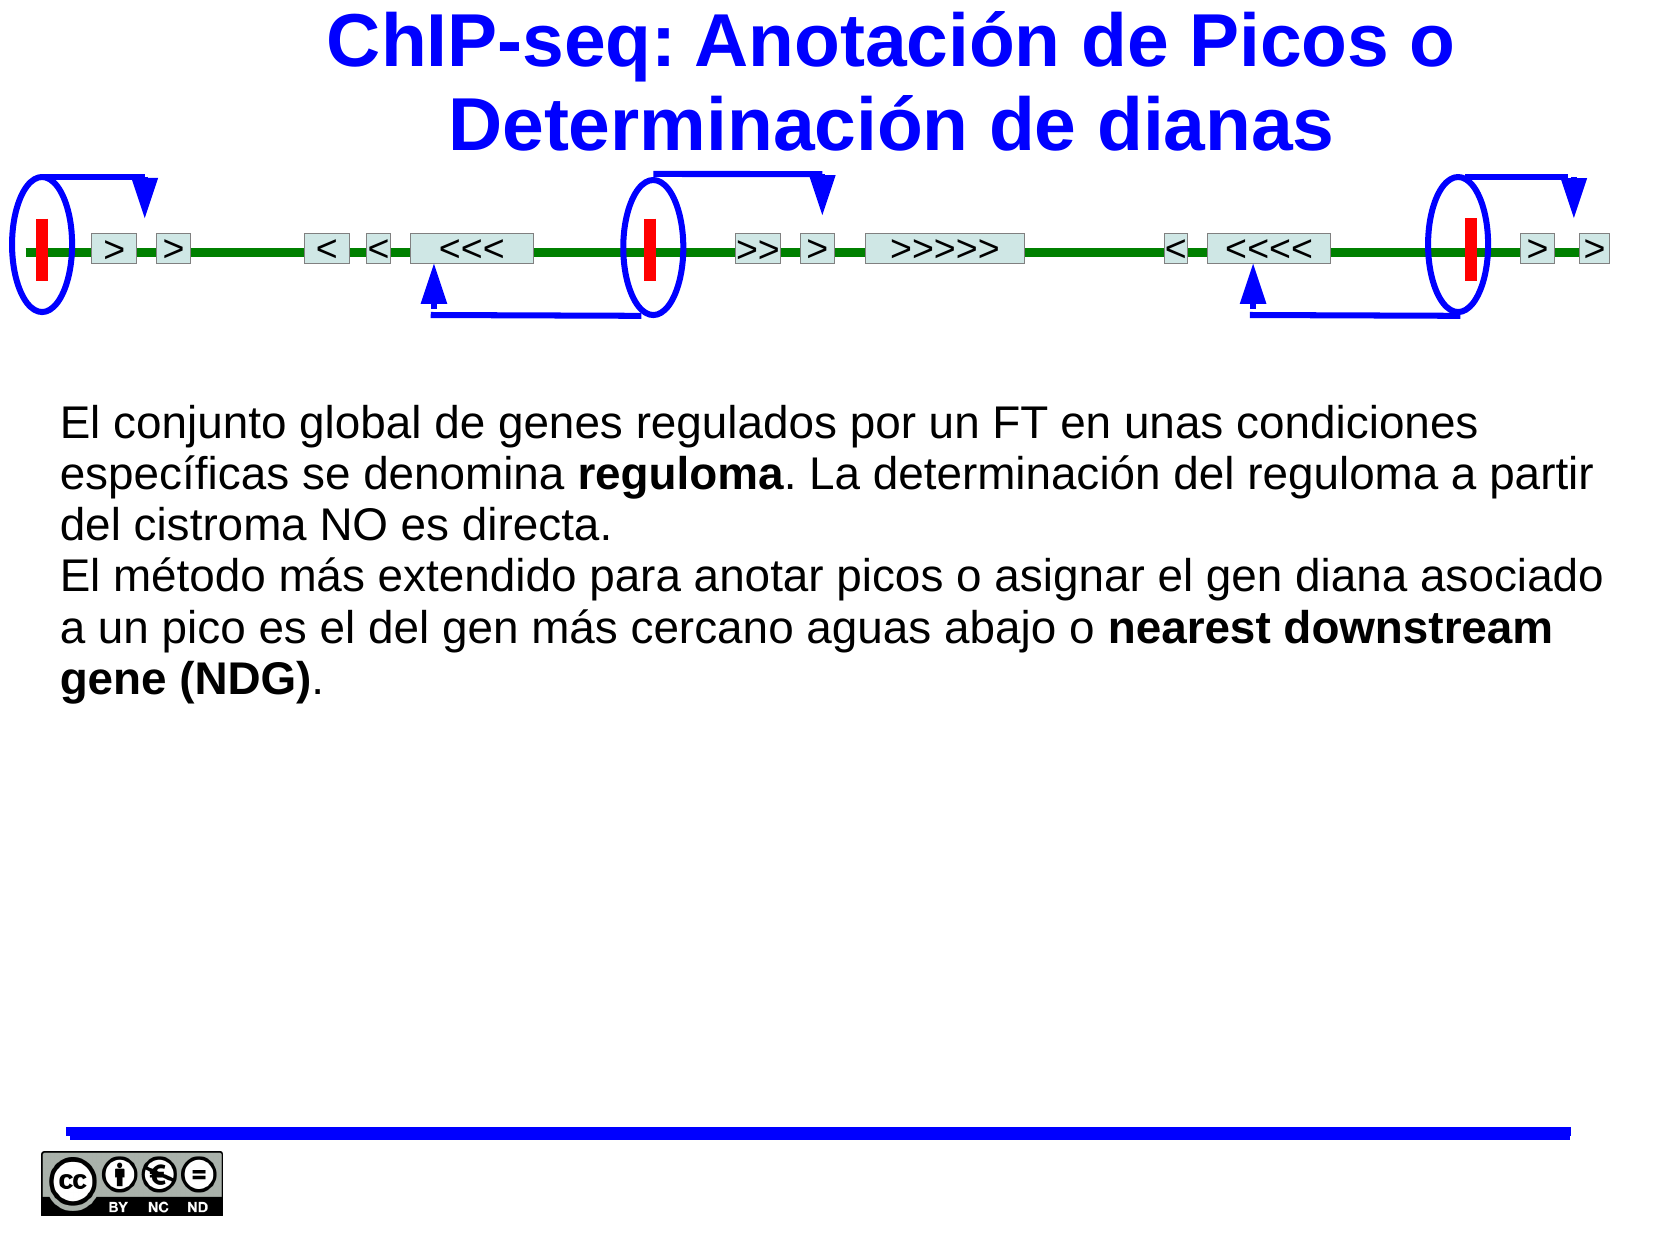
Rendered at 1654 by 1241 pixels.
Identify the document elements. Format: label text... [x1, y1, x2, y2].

text_box [623, 186, 684, 316]
title ChIP-seq: Anotación de Picos o Determinación de dianas [147, 0, 1636, 186]
text_box [1428, 176, 1489, 312]
text_box > [1579, 233, 1610, 264]
text_box > [156, 233, 191, 264]
text_box < [1164, 233, 1188, 264]
text_box El conjunto global de genes regulados por un FT en unas condiciones específicas se denomina reguloma. La determinación del reguloma a partir del cistroma NO es directa. El método más extendido para anotar picos o asignar el gen diana asociado a un pico es el del gen más cercano aguas abajo o nearest downstream gene (NDG). [45, 389, 1621, 712]
text_box <<< [410, 233, 534, 264]
text_box <<<< [1207, 233, 1331, 264]
text_box [12, 176, 73, 313]
text_box > [800, 233, 835, 264]
text_box > [1520, 233, 1555, 264]
text_box > [91, 233, 137, 264]
text_box >>>>> [865, 233, 1025, 264]
picture [41, 1151, 223, 1216]
text_box >> [735, 233, 781, 264]
text_box < [304, 233, 350, 264]
text_box < [366, 233, 391, 264]
